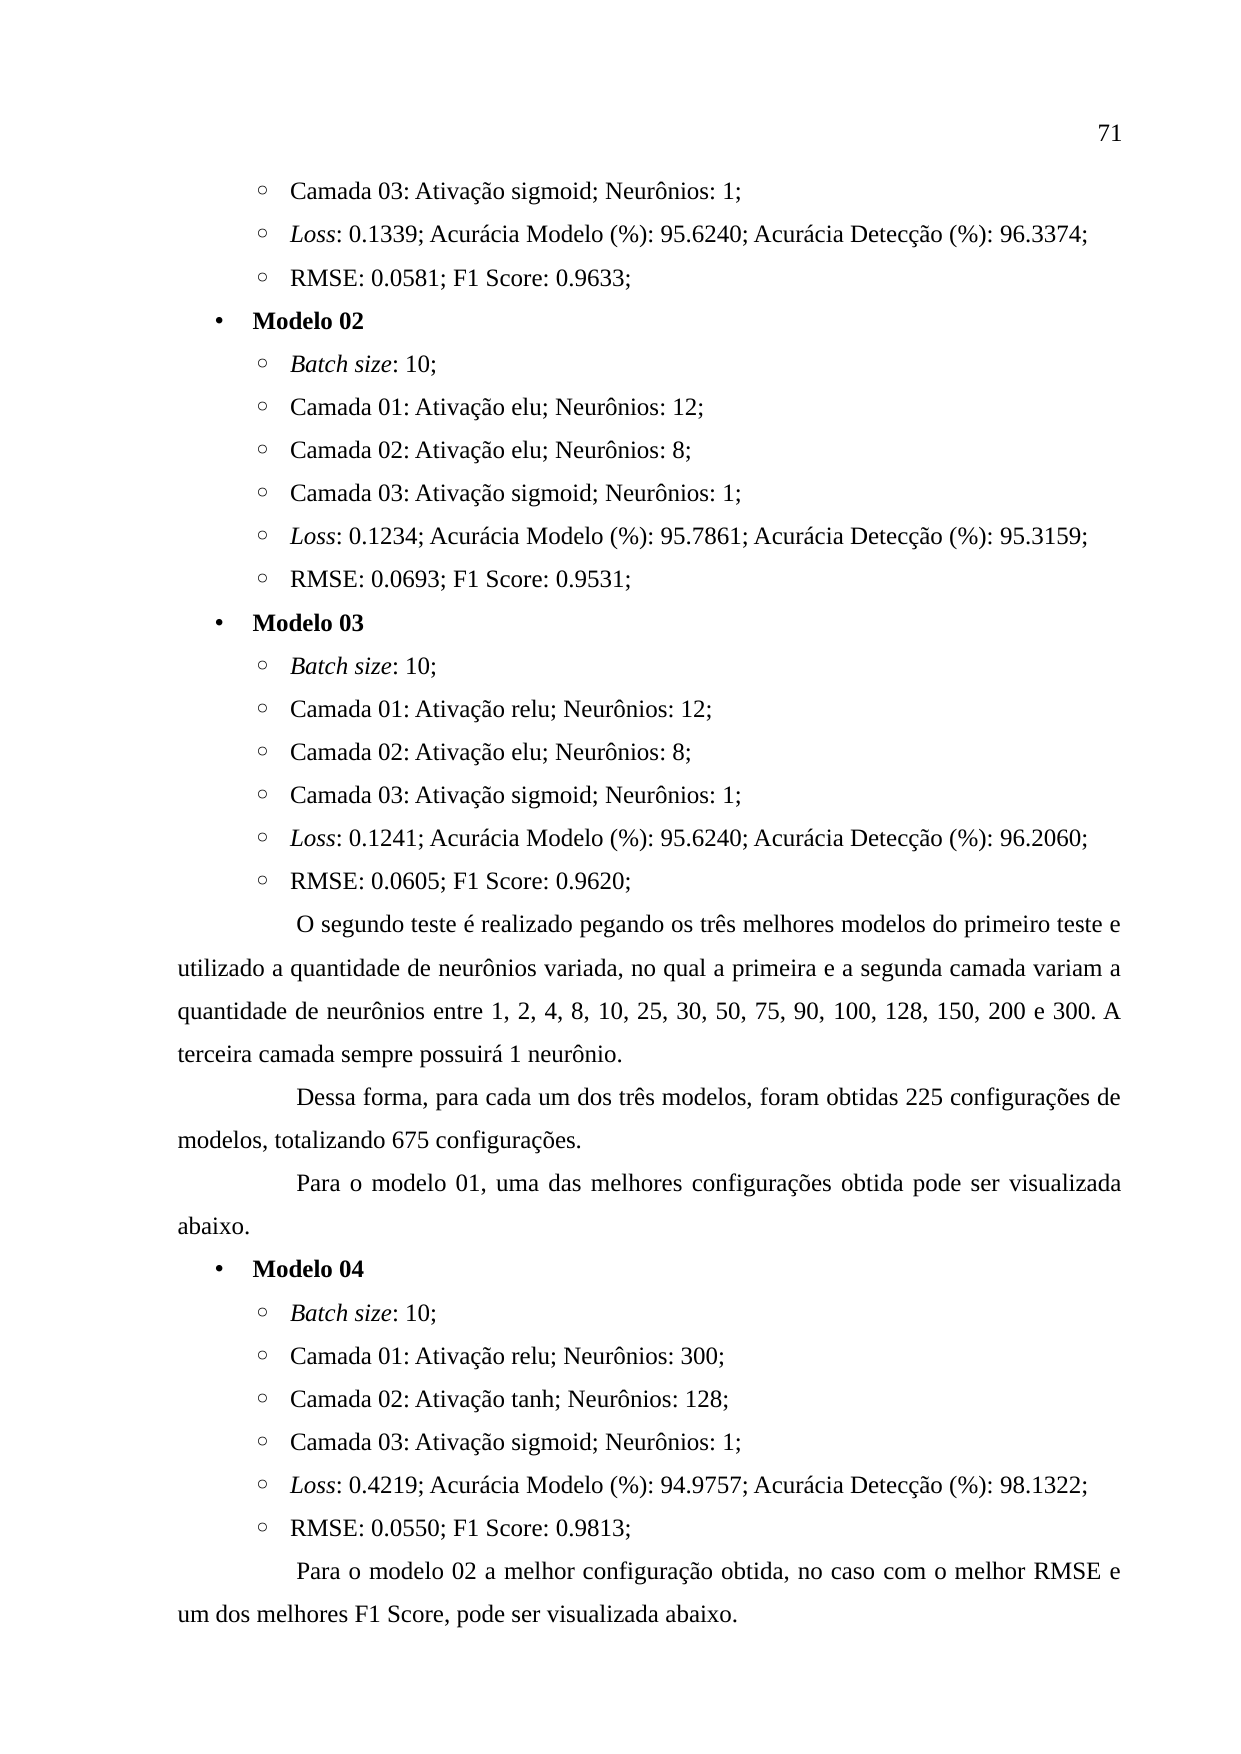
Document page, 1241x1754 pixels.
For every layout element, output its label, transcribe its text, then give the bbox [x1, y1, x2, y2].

list Camada 03: Ativação sigmoid; Neurônios: 1; [252, 780, 1122, 809]
list Camada 03: Ativação sigmoid; Neurônios: 1; [252, 478, 1122, 507]
text O segundo teste é realizado pegando os três melhores modelos do primeiro teste e utilizado a quantidade de neurônios variada, no qual a primeira e a segunda camada variam a quantidade de neurônios entre 1, 2, 4, 8, 10, 25, 30, 50, 75, 90, 100, 128, 150, 200 e 300. A terceira camada sempre possuirá 1 neurônio. [177, 909, 1122, 1068]
list Loss: 0.1241; Acurácia Modelo (%): 95.6240; Acurácia Detecção (%): 96.2060; [252, 823, 1122, 852]
list Batch size: 10; [252, 651, 1122, 679]
list Batch size: 10; [252, 349, 1122, 378]
list Camada 02: Ativação elu; Neurônios: 8; [252, 737, 1122, 766]
list RMSE: 0.0693; F1 Score: 0.9531; [252, 564, 1122, 593]
list Loss: 0.1339; Acurácia Modelo (%): 95.6240; Acurácia Detecção (%): 96.3374; [252, 219, 1122, 248]
list Camada 03: Ativação sigmoid; Neurônios: 1; [252, 176, 1122, 205]
text Para o modelo 02 a melhor configuração obtida, no caso com o melhor RMSE e um dos melhores F1 Score, pode ser visualizada abaixo. [177, 1556, 1122, 1628]
list Camada 02: Ativação tanh; Neurônios: 128; [252, 1384, 1122, 1413]
list Loss: 0.4219; Acurácia Modelo (%): 94.9757; Acurácia Detecção (%): 98.1322; [252, 1470, 1122, 1499]
list Camada 03: Ativação sigmoid; Neurônios: 1; [252, 1427, 1122, 1456]
text Para o modelo 01, uma das melhores configurações obtida pode ser visualizada abaixo. [177, 1168, 1122, 1240]
list Modelo 04 [215, 1254, 1122, 1283]
list Modelo 03 [215, 608, 1122, 636]
list Camada 02: Ativação elu; Neurônios: 8; [252, 435, 1122, 464]
list Modelo 02 [215, 306, 1122, 334]
text Dessa forma, para cada um dos três modelos, foram obtidas 225 configurações de modelos, totalizando 675 configurações. [177, 1082, 1122, 1154]
list Camada 01: Ativação relu; Neurônios: 12; [252, 694, 1122, 723]
list Loss: 0.1234; Acurácia Modelo (%): 95.7861; Acurácia Detecção (%): 95.3159; [252, 521, 1122, 550]
list Batch size: 10; [252, 1298, 1122, 1326]
list RMSE: 0.0550; F1 Score: 0.9813; [252, 1513, 1122, 1542]
list Camada 01: Ativação elu; Neurônios: 12; [252, 392, 1122, 421]
list Camada 01: Ativação relu; Neurônios: 300; [252, 1341, 1122, 1369]
list RMSE: 0.0605; F1 Score: 0.9620; [252, 866, 1122, 895]
list RMSE: 0.0581; F1 Score: 0.9633; [252, 263, 1122, 291]
